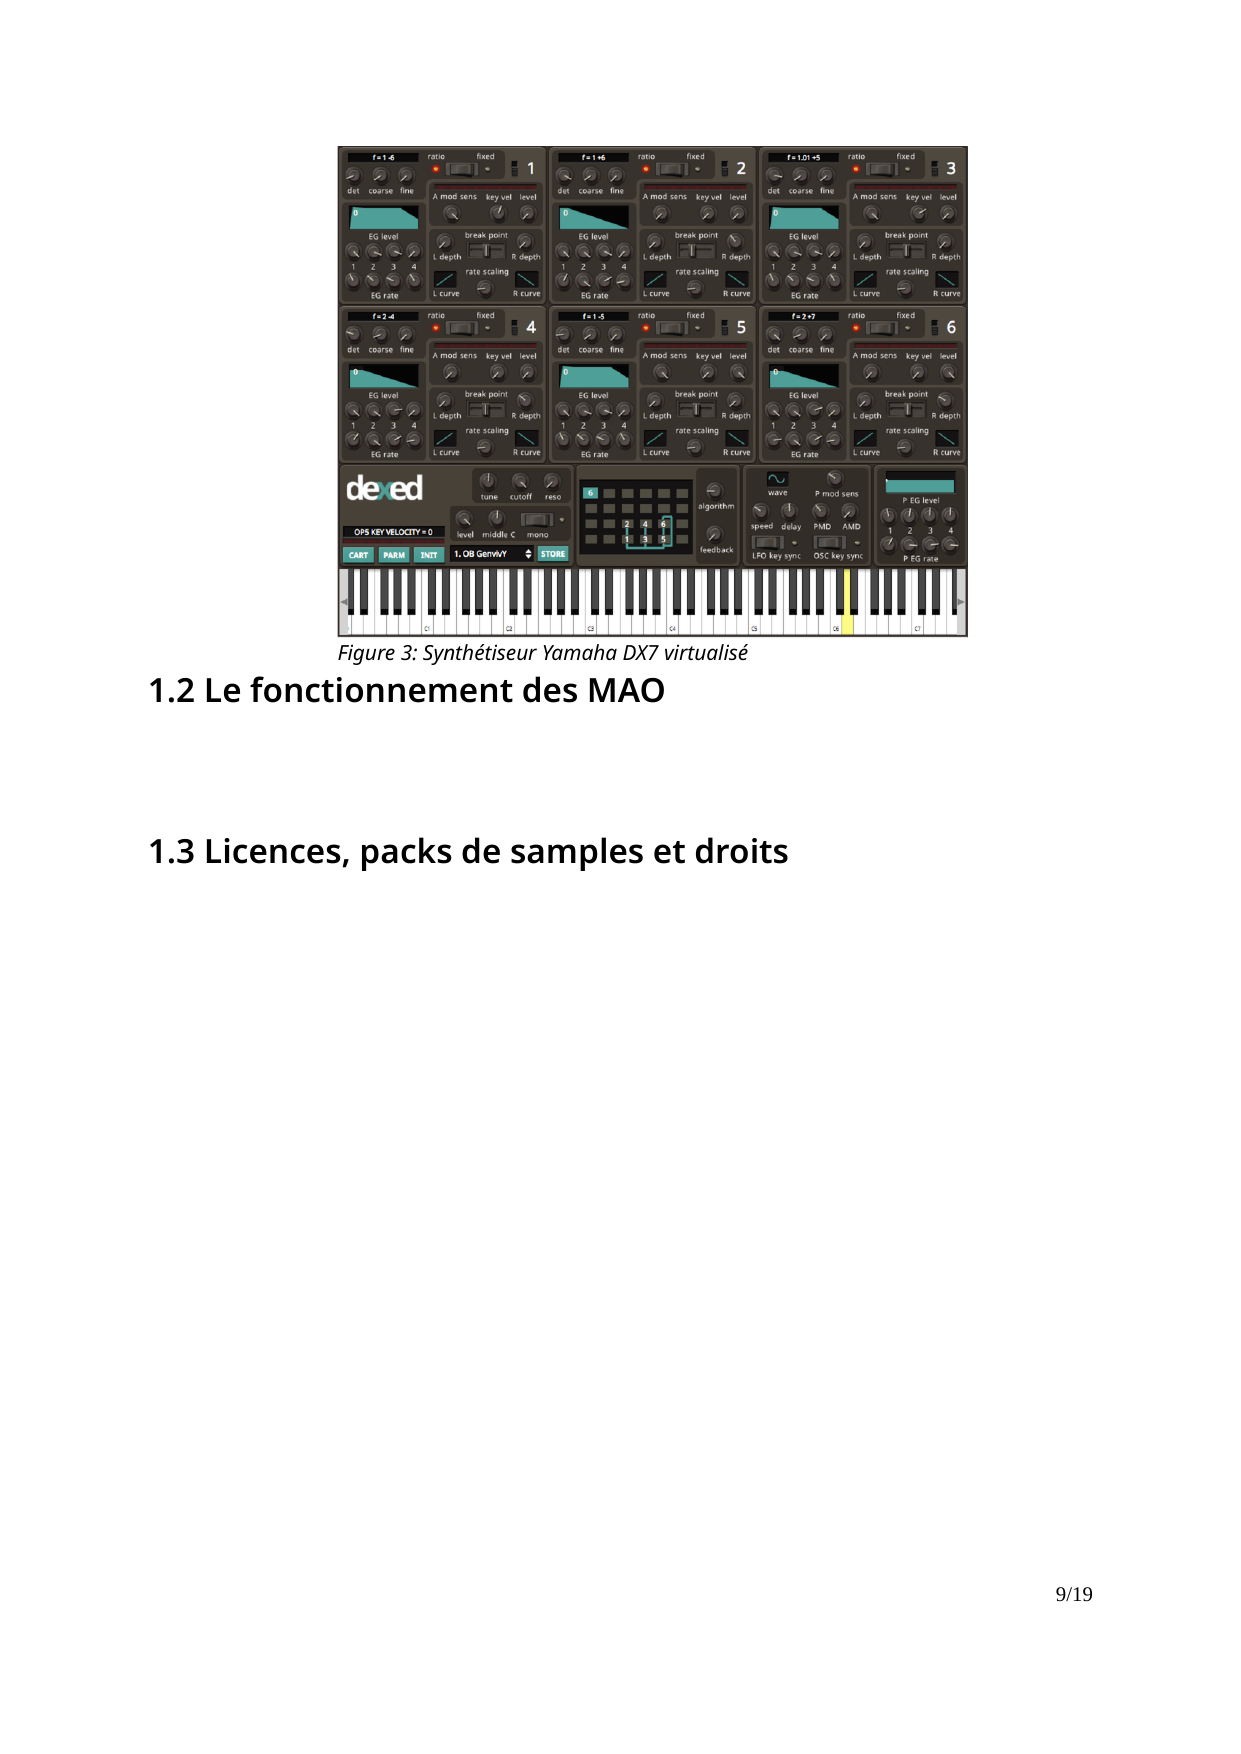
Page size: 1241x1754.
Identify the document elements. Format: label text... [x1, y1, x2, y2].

text Figure 3: Synthétiseur Yamaha DX7 virtualisé [337, 638, 968, 666]
subtitle Licences, packs de samples et droits [148, 828, 1093, 873]
subtitle Le fonctionnement des MAO [148, 638, 1093, 712]
picture [337, 146, 968, 638]
subtitle [337, 141, 968, 146]
